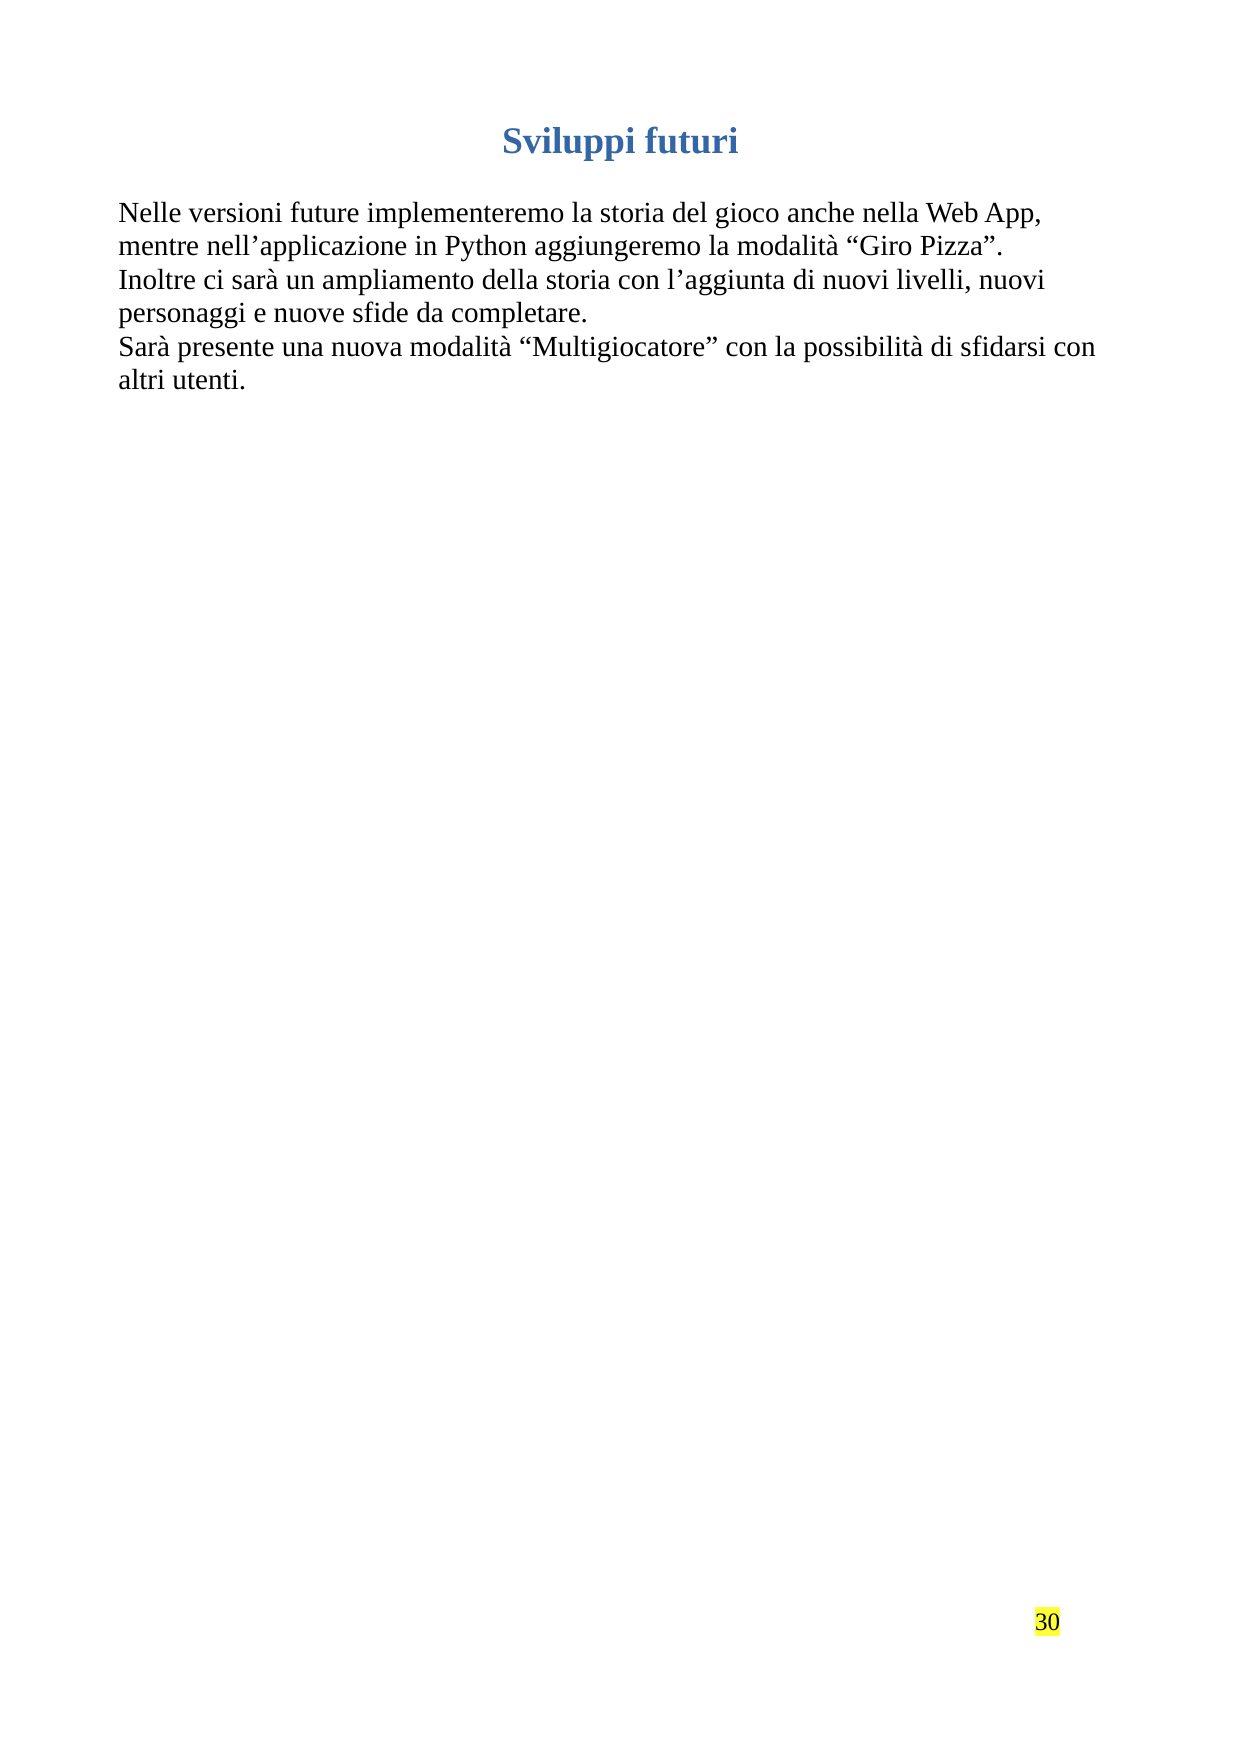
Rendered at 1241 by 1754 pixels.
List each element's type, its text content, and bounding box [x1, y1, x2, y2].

text Sviluppi futuri [118, 118, 1122, 161]
text Inoltre ci sarà un ampliamento della storia con l’aggiunta di nuovi livelli, nuovi personaggi e nuove sfide da completare. [118, 262, 1122, 329]
text Nelle versioni future implementeremo la storia del gioco anche nella Web App, mentre nell’applicazione in Python aggiungeremo la modalità “Giro Pizza”. [118, 195, 1122, 262]
text Sarà presente una nuova modalità “Multigiocatore” con la possibilità di sfidarsi con altri utenti. [118, 329, 1122, 396]
